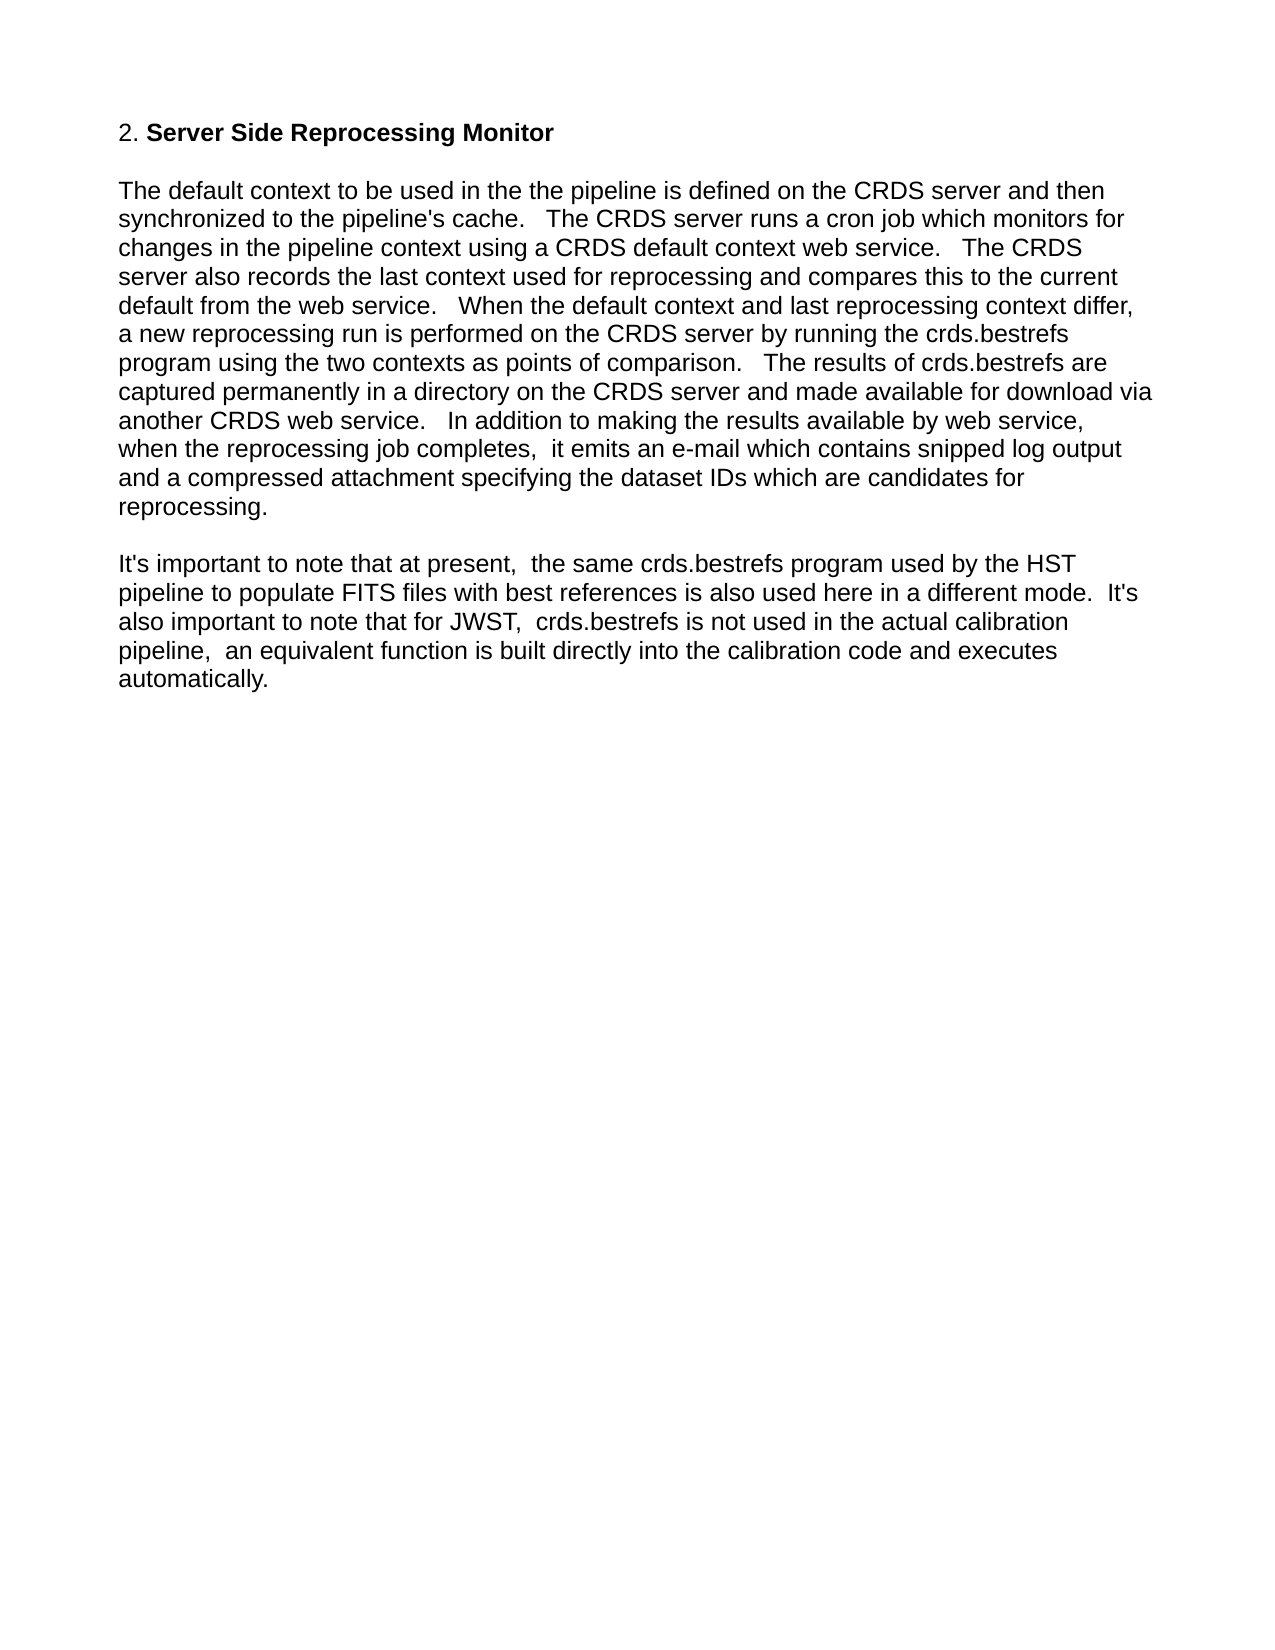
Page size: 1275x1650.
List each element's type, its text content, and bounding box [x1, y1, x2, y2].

text The default context to be used in the the pipeline is defined on the CRDS server and then synchronized to the pipeline's cache. The CRDS server runs a cron job which monitors for changes in the pipeline context using a CRDS default context web service. The CRDS server also records the last context used for reprocessing and compares this to the current default from the web service. When the default context and last reprocessing context differ, a new reprocessing run is performed on the CRDS server by running the crds.bestrefs program using the two contexts as points of comparison. The results of crds.bestrefs are captured permanently in a directory on the CRDS server and made available for download via another CRDS web service. In addition to making the results available by web service, when the reprocessing job completes, it emits an e-mail which contains snipped log output and a compressed attachment specifying the dataset IDs which are candidates for reprocessing. [118, 176, 1157, 521]
text 2. Server Side Reprocessing Monitor [118, 118, 1157, 147]
text It's important to note that at present, the same crds.bestrefs program used by the HST pipeline to populate FITS files with best references is also used here in a different mode. It's also important to note that for JWST, crds.bestrefs is not used in the actual calibration pipeline, an equivalent function is built directly into the calibration code and executes automatically. [118, 549, 1157, 722]
